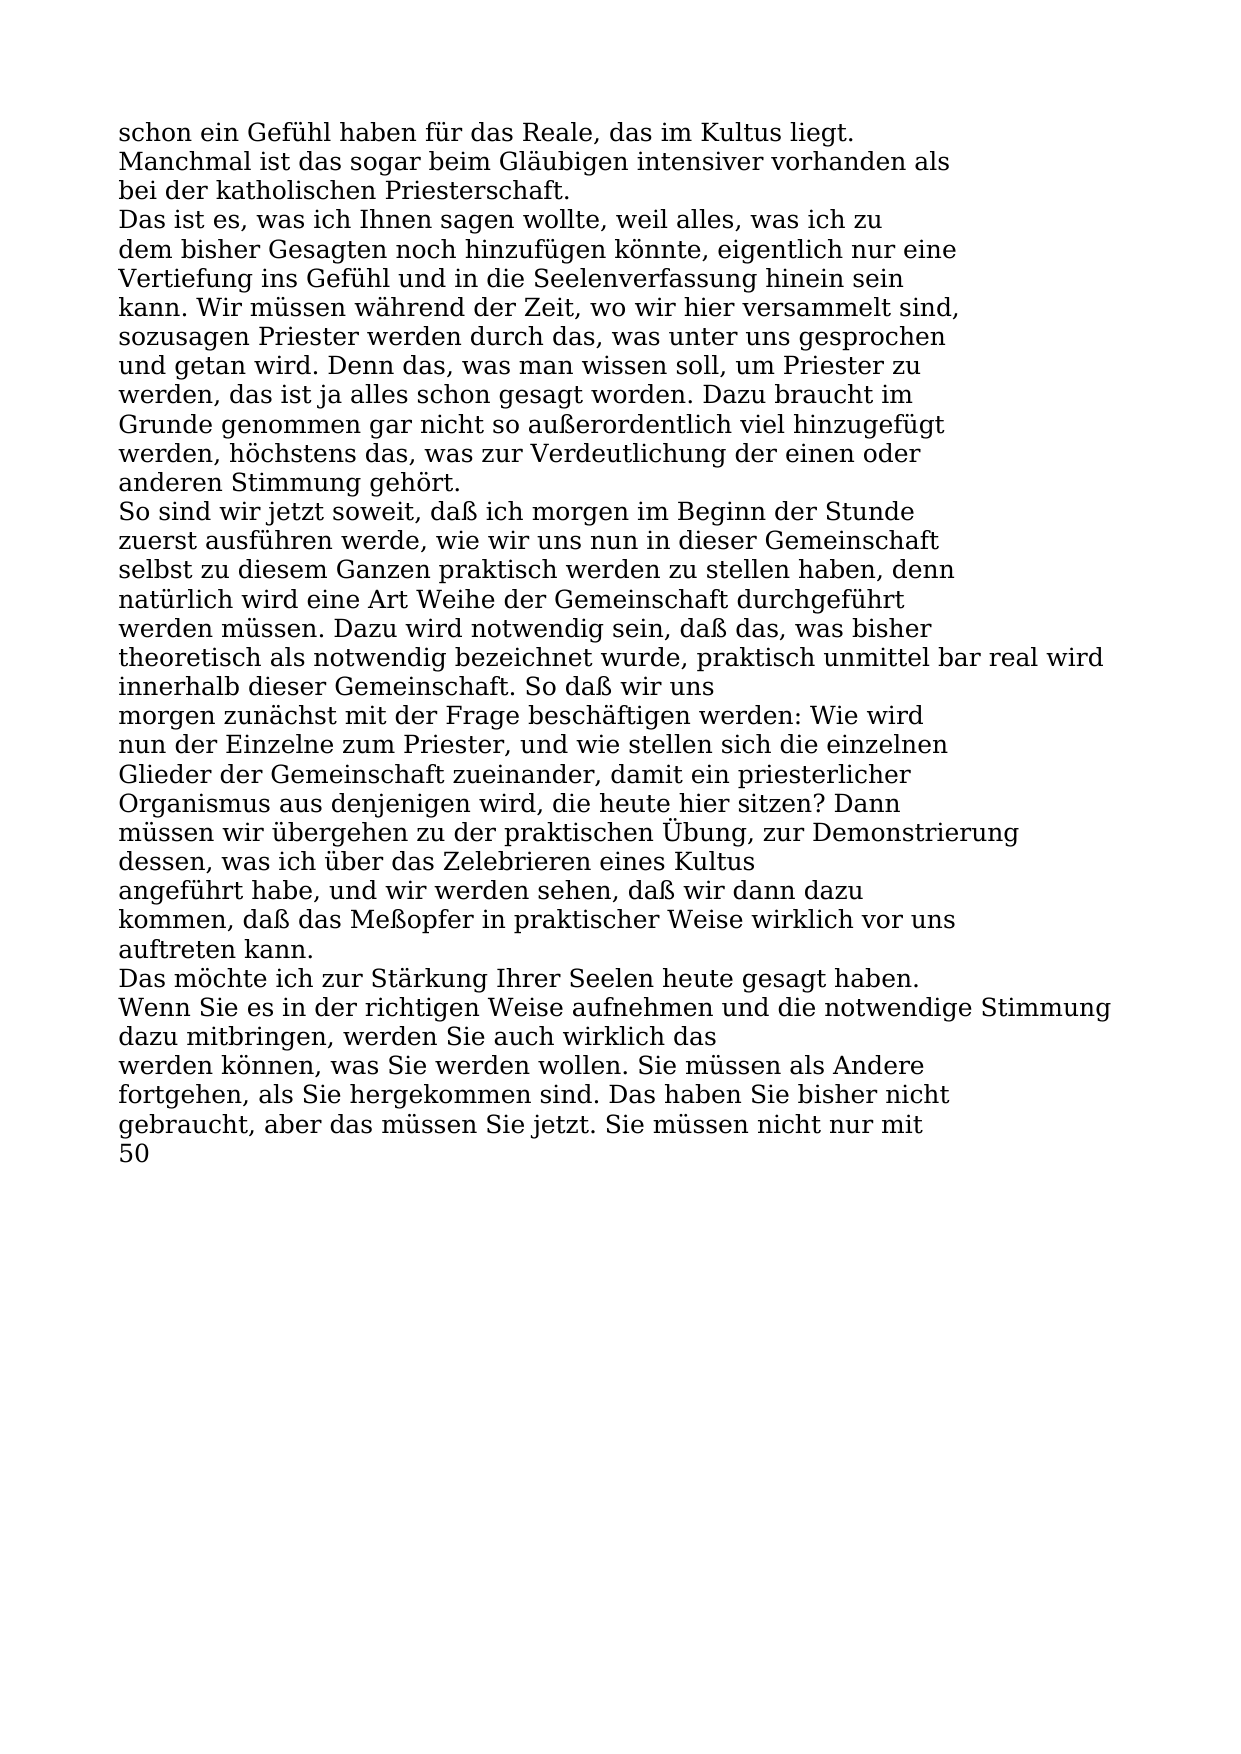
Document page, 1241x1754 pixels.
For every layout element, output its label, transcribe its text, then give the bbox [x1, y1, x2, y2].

text nun der Einzelne zum Priester, und wie stellen sich die einzelnen [118, 731, 1122, 760]
text auftreten kann. [118, 935, 1122, 964]
text selbst zu diesem Ganzen praktisch werden zu stellen haben, denn [118, 556, 1122, 585]
text Manchmal ist das sogar beim Gläubigen intensiver vorhanden als [118, 147, 1122, 176]
text morgen zunächst mit der Frage beschäftigen werden: Wie wird [118, 701, 1122, 731]
text zuerst ausführen werde, wie wir uns nun in dieser Gemeinschaft [118, 526, 1122, 556]
text dem bisher Gesagten noch hinzufügen könnte, eigentlich nur eine [118, 235, 1122, 264]
text Das ist es, was ich Ihnen sagen wollte, weil alles, was ich zu [118, 206, 1122, 235]
text Glieder der Gemeinschaft zueinander, damit ein priesterlicher [118, 760, 1122, 789]
text Das möchte ich zur Stärkung Ihrer Seelen heute gesagt haben. [118, 964, 1122, 993]
text werden, höchstens das, was zur Verdeutlichung der einen oder [118, 439, 1122, 468]
text theoretisch als notwendig bezeichnet wurde, praktisch unmittel bar real wird innerhalb dieser Gemeinschaft. So daß wir uns [118, 643, 1122, 701]
text müssen wir übergehen zu der praktischen Übung, zur Demonstrierung dessen, was ich über das Zelebrieren eines Kultus [118, 818, 1122, 876]
text werden, das ist ja alles schon gesagt worden. Dazu braucht im [118, 381, 1122, 410]
text angeführt habe, und wir werden sehen, daß wir dann dazu [118, 876, 1122, 906]
text Vertiefung ins Gefühl und in die Seelenverfassung hinein sein [118, 264, 1122, 293]
text gebraucht, aber das müssen Sie jetzt. Sie müssen nicht nur mit [118, 1110, 1122, 1139]
text So sind wir jetzt soweit, daß ich morgen im Beginn der Stunde [118, 497, 1122, 526]
text anderen Stimmung gehört. [118, 468, 1122, 497]
text werden müssen. Dazu wird notwendig sein, daß das, was bisher [118, 614, 1122, 643]
text sozusagen Priester werden durch das, was unter uns gesprochen [118, 322, 1122, 351]
text schon ein Gefühl haben für das Reale, das im Kultus liegt. [118, 118, 1122, 147]
text bei der katholischen Priesterschaft. [118, 176, 1122, 206]
text kann. Wir müssen während der Zeit, wo wir hier versammelt sind, [118, 293, 1122, 322]
text kommen, daß das Meßopfer in praktischer Weise wirklich vor uns [118, 906, 1122, 935]
text Grunde genommen gar nicht so außerordentlich viel hinzugefügt [118, 410, 1122, 439]
text fortgehen, als Sie hergekommen sind. Das haben Sie bisher nicht [118, 1081, 1122, 1110]
text werden können, was Sie werden wollen. Sie müssen als Andere [118, 1051, 1122, 1081]
text Organismus aus denjenigen wird, die heute hier sitzen? Dann [118, 789, 1122, 818]
text natürlich wird eine Art Weihe der Gemeinschaft durchgeführt [118, 585, 1122, 614]
text 50 [118, 1139, 1122, 1168]
text Wenn Sie es in der richtigen Weise aufnehmen und die notwendige Stimmung dazu mitbringen, werden Sie auch wirklich das [118, 993, 1122, 1051]
text und getan wird. Denn das, was man wissen soll, um Priester zu [118, 351, 1122, 381]
